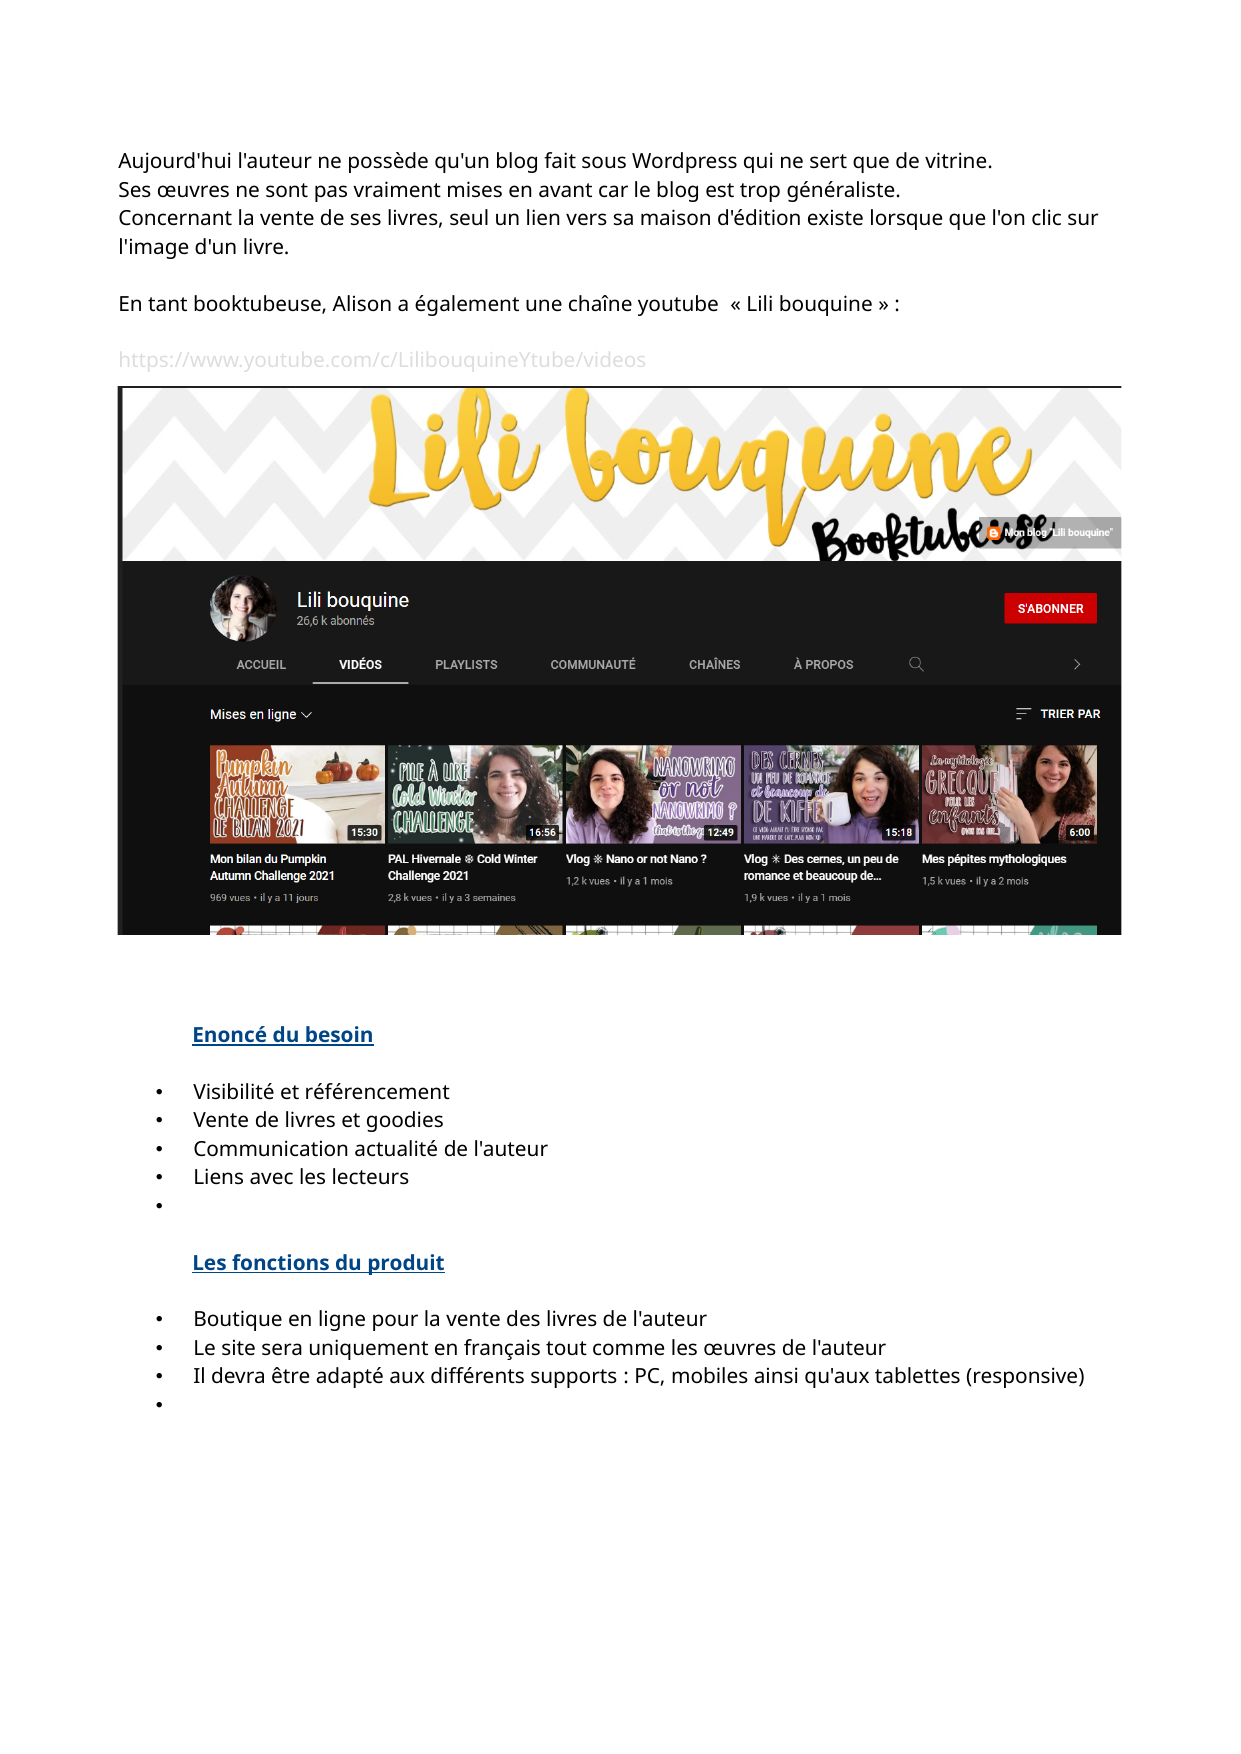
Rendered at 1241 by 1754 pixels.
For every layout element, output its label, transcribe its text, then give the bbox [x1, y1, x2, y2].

text Les fonctions du produit [118, 1248, 1122, 1276]
list Vente de livres et goodies [156, 1105, 1122, 1134]
list Le site sera uniquement en français tout comme les œuvres de l'auteur [156, 1333, 1122, 1361]
text Ses œuvres ne sont pas vraiment mises en avant car le blog est trop généraliste. [118, 175, 1122, 203]
list Visibilité et référencement [156, 1077, 1122, 1105]
list Il devra être adapté aux différents supports : PC, mobiles ainsi qu'aux tablettes (responsive) [156, 1361, 1122, 1390]
text Enoncé du besoin [118, 1020, 1122, 1048]
list Boutique en ligne pour la vente des livres de l'auteur [156, 1304, 1122, 1333]
text En tant booktubeuse, Alison a également une chaîne youtube « Lili bouquine » : [118, 289, 1122, 317]
list Liens avec les lecteurs [156, 1162, 1122, 1191]
text Aujourd'hui l'auteur ne possède qu'un blog fait sous Wordpress qui ne sert que de vitrine. [118, 147, 1122, 175]
text https://www.youtube.com/c/LilibouquineYtube/videos [118, 346, 1122, 374]
list Communication actualité de l'auteur [156, 1134, 1122, 1162]
text Concernant la vente de ses livres, seul un lien vers sa maison d'édition existe lorsque que l'on clic sur l'image d'un livre. [118, 203, 1122, 260]
